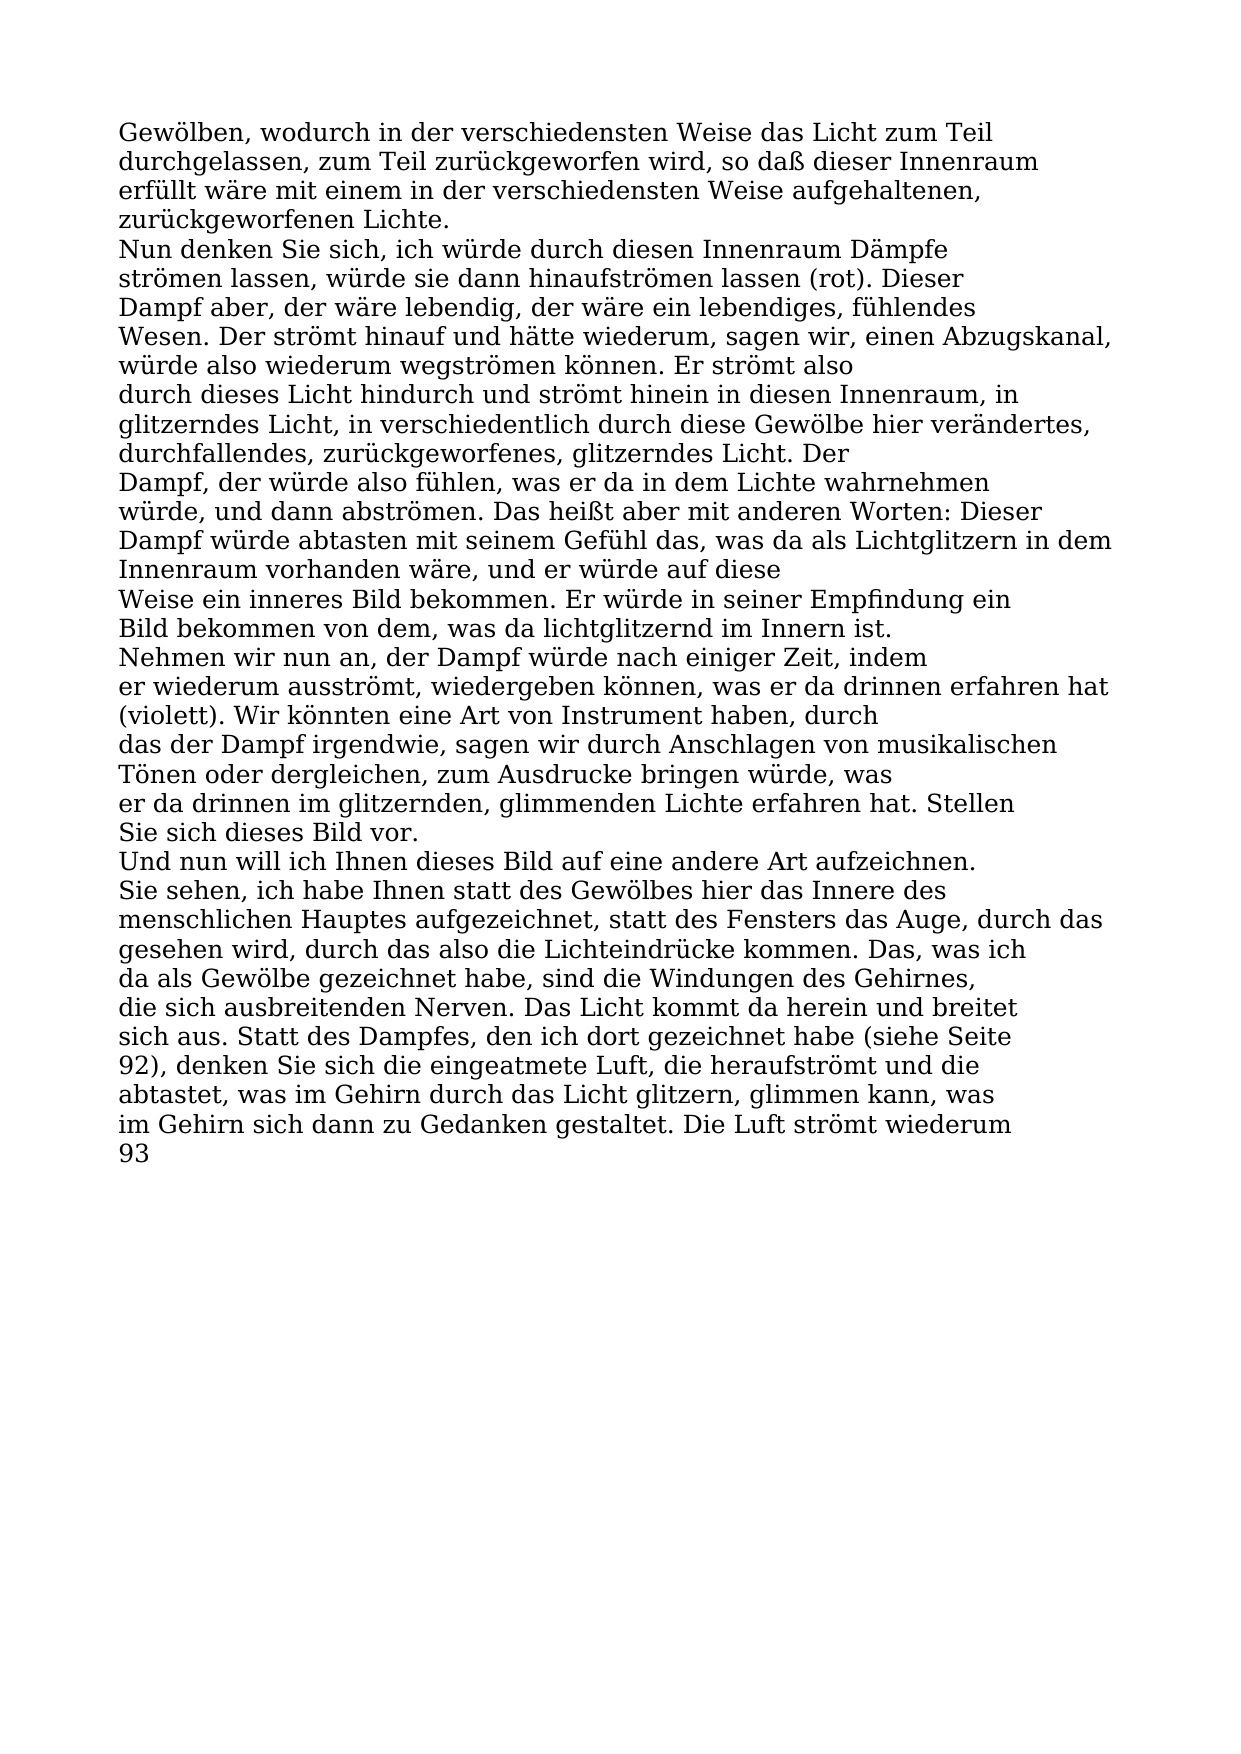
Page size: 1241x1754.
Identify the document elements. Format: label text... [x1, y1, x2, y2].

text sich aus. Statt des Dampfes, den ich dort gezeichnet habe (siehe Seite [118, 1022, 1122, 1051]
text würde, und dann abströmen. Das heißt aber mit anderen Worten: Dieser Dampf würde abtasten mit seinem Gefühl das, was da als Lichtglitzern in dem Innenraum vorhanden wäre, und er würde auf diese [118, 497, 1122, 585]
text Wesen. Der strömt hinauf und hätte wiederum, sagen wir, einen Abzugskanal, würde also wiederum wegströmen können. Er strömt also [118, 322, 1122, 381]
text Bild bekommen von dem, was da lichtglitzernd im Innern ist. [118, 614, 1122, 643]
text das der Dampf irgendwie, sagen wir durch Anschlagen von musikalischen Tönen oder dergleichen, zum Ausdrucke bringen würde, was [118, 731, 1122, 789]
text 92), denken Sie sich die eingeatmete Luft, die heraufströmt und die [118, 1051, 1122, 1081]
text strömen lassen, würde sie dann hinaufströmen lassen (rot). Dieser [118, 264, 1122, 293]
text da als Gewölbe gezeichnet habe, sind die Windungen des Gehirnes, [118, 964, 1122, 993]
text Nehmen wir nun an, der Dampf würde nach einiger Zeit, indem [118, 643, 1122, 672]
text die sich ausbreitenden Nerven. Das Licht kommt da herein und breitet [118, 993, 1122, 1022]
text gesehen wird, durch das also die Lichteindrücke kommen. Das, was ich [118, 935, 1122, 964]
text Dampf aber, der wäre lebendig, der wäre ein lebendiges, fühlendes [118, 293, 1122, 322]
text Und nun will ich Ihnen dieses Bild auf eine andere Art aufzeichnen. [118, 847, 1122, 876]
text durch dieses Licht hindurch und strömt hinein in diesen Innenraum, in [118, 381, 1122, 410]
text Sie sich dieses Bild vor. [118, 818, 1122, 847]
text Sie sehen, ich habe Ihnen statt des Gewölbes hier das Innere des menschlichen Hauptes aufgezeichnet, statt des Fensters das Auge, durch das [118, 876, 1122, 935]
text er wiederum ausströmt, wiedergeben können, was er da drinnen erfahren hat (violett). Wir könnten eine Art von Instrument haben, durch [118, 672, 1122, 731]
text glitzerndes Licht, in verschiedentlich durch diese Gewölbe hier verändertes, durchfallendes, zurückgeworfenes, glitzerndes Licht. Der [118, 410, 1122, 468]
text durchgelassen, zum Teil zurückgeworfen wird, so daß dieser Innenraum erfüllt wäre mit einem in der verschiedensten Weise aufgehaltenen, zurückgeworfenen Lichte. [118, 147, 1122, 235]
text 93 [118, 1139, 1122, 1168]
text Nun denken Sie sich, ich würde durch diesen Innenraum Dämpfe [118, 235, 1122, 264]
text abtastet, was im Gehirn durch das Licht glitzern, glimmen kann, was [118, 1081, 1122, 1110]
text Weise ein inneres Bild bekommen. Er würde in seiner Empfindung ein [118, 585, 1122, 614]
text Gewölben, wodurch in der verschiedensten Weise das Licht zum Teil [118, 118, 1122, 147]
text Dampf, der würde also fühlen, was er da in dem Lichte wahrnehmen [118, 468, 1122, 497]
text im Gehirn sich dann zu Gedanken gestaltet. Die Luft strömt wiederum [118, 1110, 1122, 1139]
text er da drinnen im glitzernden, glimmenden Lichte erfahren hat. Stellen [118, 789, 1122, 818]
